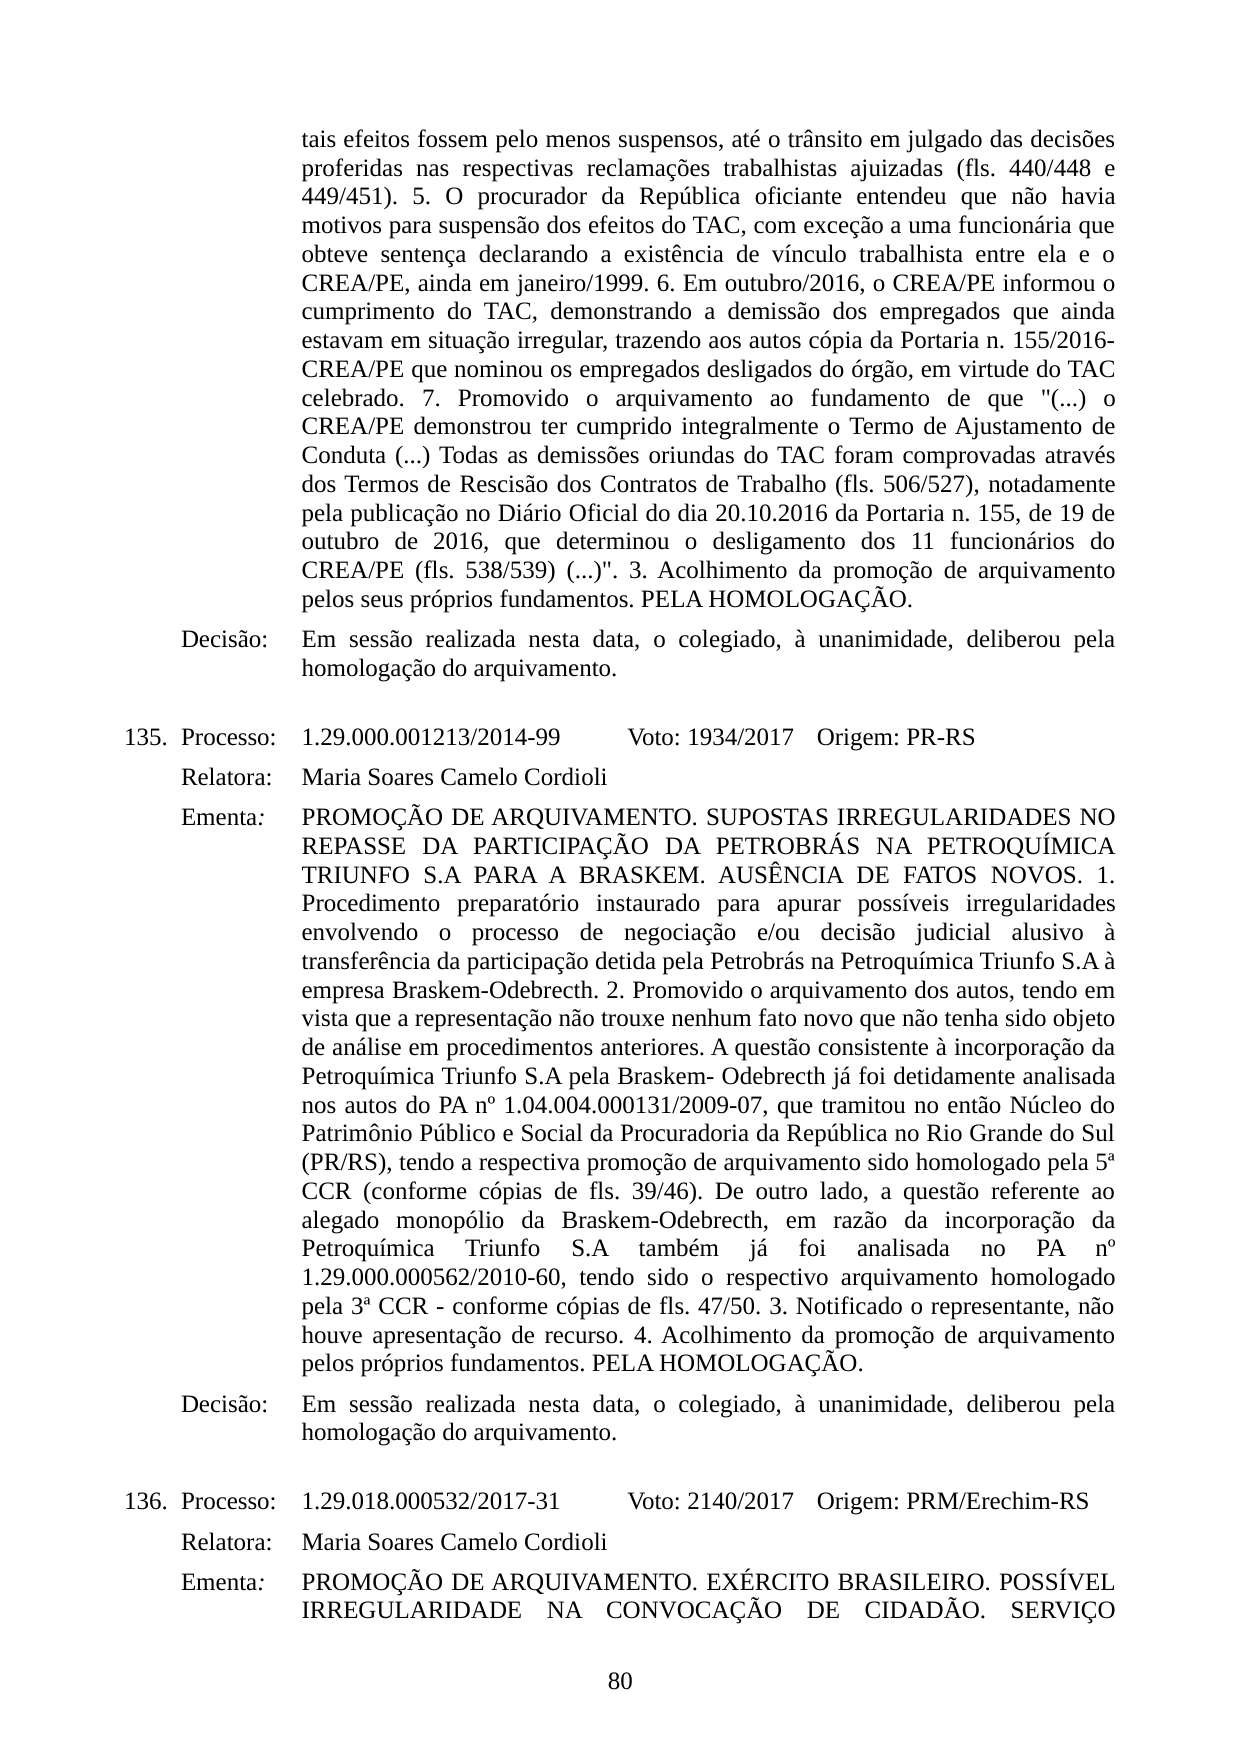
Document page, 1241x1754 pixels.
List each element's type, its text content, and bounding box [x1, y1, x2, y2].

table_header Voto: 2140/2017 [621, 1481, 811, 1521]
table_header Origem: PRM/Erechim-RS [811, 1481, 1122, 1521]
table_header Processo: [175, 716, 296, 756]
table_cell Maria Soares Camelo Cordioli [296, 756, 1122, 796]
table_cell [175, 118, 296, 618]
table_cell [118, 1383, 175, 1452]
table_cell tais efeitos fossem pelo menos suspensos, até o trânsito em julgado das decisões proferidas nas respectivas reclamações trabalhistas ajuizadas (fls. 440/448 e 449/451). 5. O procurador da República oficiante entendeu que não havia motivos para suspensão dos efeitos do TAC, com exceção a uma funcionária que obteve sentença declarando a existência de vínculo trabalhista entre ela e o CREA/PE, ainda em janeiro/1999. 6. Em outubro/2016, o CREA/PE informou o cumprimento do TAC, demonstrando a demissão dos empregados que ainda estavam em situação irregular, trazendo aos autos cópia da Portaria n. 155/2016-CREA/PE que nominou os empregados desligados do órgão, em virtude do TAC celebrado. 7. Promovido o arquivamento ao fundamento de que "(...) o CREA/PE demonstrou ter cumprido integralmente o Termo de Ajustamento de Conduta (...) Todas as demissões oriundas do TAC foram comprovadas através dos Termos de Rescisão dos Contratos de Trabalho (fls. 506/527), notadamente pela publicação no Diário Oficial do dia 20.10.2016 da Portaria n. 155, de 19 de outubro de 2016, que determinou o desligamento dos 11 funcionários do CREA/PE (fls. 538/539) (...)". 3. Acolhimento da promoção de arquivamento pelos seus próprios fundamentos. PELA HOMOLOGAÇÃO. [296, 118, 1122, 618]
table_cell Ementa: [175, 1561, 296, 1630]
table_cell Ementa: [175, 796, 296, 1383]
table_header 1.29.018.000532/2017-31 [296, 1481, 621, 1521]
table_cell [118, 118, 175, 618]
table_cell Decisão: [175, 618, 296, 687]
table_cell Decisão: [175, 1383, 296, 1452]
table_cell [118, 618, 175, 687]
table_cell Relatora: [175, 1521, 296, 1561]
table_cell [118, 1521, 175, 1561]
table_cell [118, 796, 175, 1383]
table_cell PROMOÇÃO DE ARQUIVAMENTO. SUPOSTAS IRREGULARIDADES NO REPASSE DA PARTICIPAÇÃO DA PETROBRÁS NA PETROQUÍMICA TRIUNFO S.A PARA A BRASKEM. AUSÊNCIA DE FATOS NOVOS. 1. Procedimento preparatório instaurado para apurar possíveis irregularidades envolvendo o processo de negociação e/ou decisão judicial alusivo à transferência da participação detida pela Petrobrás na Petroquímica Triunfo S.A à empresa Braskem-Odebrecth. 2. Promovido o arquivamento dos autos, tendo em vista que a representação não trouxe nenhum fato novo que não tenha sido objeto de análise em procedimentos anteriores. A questão consistente à incorporação da Petroquímica Triunfo S.A pela Braskem- Odebrecth já foi detidamente analisada nos autos do PA nº 1.04.004.000131/2009-07, que tramitou no então Núcleo do Patrimônio Público e Social da Procuradoria da República no Rio Grande do Sul (PR/RS), tendo a respectiva promoção de arquivamento sido homologado pela 5ª CCR (conforme cópias de fls. 39/46). De outro lado, a questão referente ao alegado monopólio da Braskem-Odebrecth, em razão da incorporação da Petroquímica Triunfo S.A também já foi analisada no PA nº 1.29.000.000562/2010-60, tendo sido o respectivo arquivamento homologado pela 3ª CCR - conforme cópias de fls. 47/50. 3. Notificado o representante, não houve apresentação de recurso. 4. Acolhimento da promoção de arquivamento pelos próprios fundamentos. PELA HOMOLOGAÇÃO. [296, 796, 1122, 1383]
table_header 136. [118, 1481, 175, 1521]
table_header Voto: 1934/2017 [621, 716, 811, 756]
table_header 135. [118, 716, 175, 756]
table_cell Relatora: [175, 756, 296, 796]
table_cell Em sessão realizada nesta data, o colegiado, à unanimidade, deliberou pela homologação do arquivamento. [296, 618, 1122, 687]
table_header 1.29.000.001213/2014-99 [296, 716, 621, 756]
table_header Processo: [175, 1481, 296, 1521]
table_cell PROMOÇÃO DE ARQUIVAMENTO. EXÉRCITO BRASILEIRO. POSSÍVEL IRREGULARIDADE NA CONVOCAÇÃO DE CIDADÃO. SERVIÇO [296, 1561, 1122, 1630]
table_cell Maria Soares Camelo Cordioli [296, 1521, 1122, 1561]
table_cell [118, 1561, 175, 1630]
table_header Origem: PR-RS [811, 716, 1122, 756]
table_cell Em sessão realizada nesta data, o colegiado, à unanimidade, deliberou pela homologação do arquivamento. [296, 1383, 1122, 1452]
table_cell [118, 756, 175, 796]
